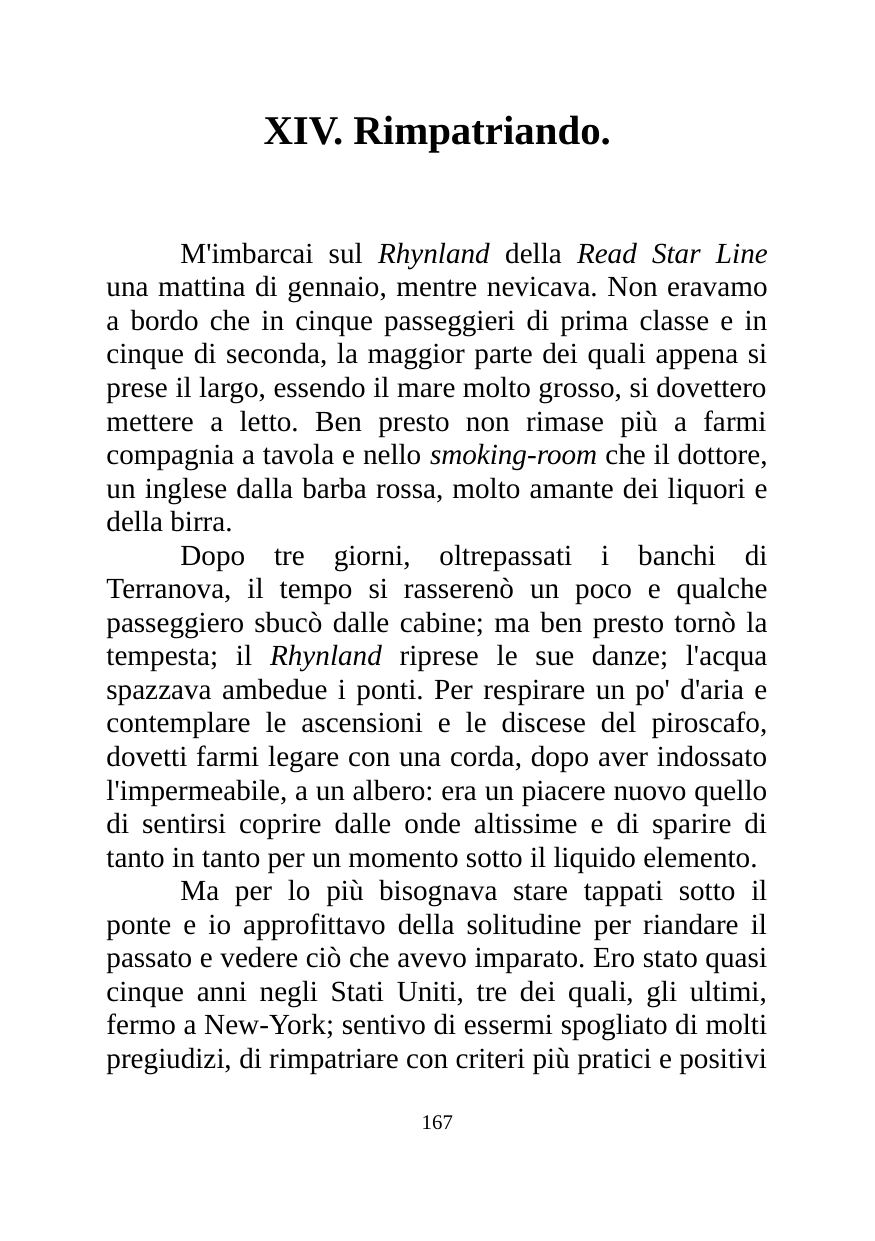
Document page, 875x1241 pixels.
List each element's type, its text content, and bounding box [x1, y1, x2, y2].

text Dopo tre giorni, oltrepassati i banchi di Terranova, il tempo si rasserenò un poco e qualche passeggiero sbucò dalle cabine; ma ben presto tornò la tempesta; il Rhynland riprese le sue danze; l'acqua spazzava ambedue i ponti. Per respirare un po' d'aria e contemplare le ascensioni e le discese del piroscafo, dovetti farmi legare con una corda, dopo aver indossato l'impermeabile, a un albero: era un piacere nuovo quello di sentirsi coprire dalle onde altissime e di sparire di tanto in tanto per un momento sotto il liquido elemento. [106, 538, 768, 873]
text Ma per lo più bisognava stare tappati sotto il ponte e io approfittavo della solitudine per riandare il passato e vedere ciò che avevo imparato. Ero stato quasi cinque anni negli Stati Uniti, tre dei quali, gli ultimi, fermo a New-York; sentivo di essermi spogliato di molti pregiudizi, di rimpatriare con criteri più pratici e positivi [106, 873, 768, 1074]
text M'imbarcai sul Rhynland della Read Star Line una mattina di gennaio, mentre nevicava. Non eravamo a bordo che in cinque passeggieri di prima classe e in cinque di seconda, la maggior parte dei quali appena si prese il largo, essendo il mare molto grosso, si dovettero mettere a letto. Ben presto non rimase più a farmi compagnia a tavola e nello smoking-room che il dottore, un inglese dalla barba rossa, molto amante dei liquori e della birra. [106, 236, 768, 538]
subtitle XIV. Rimpatriando. [106, 106, 768, 153]
